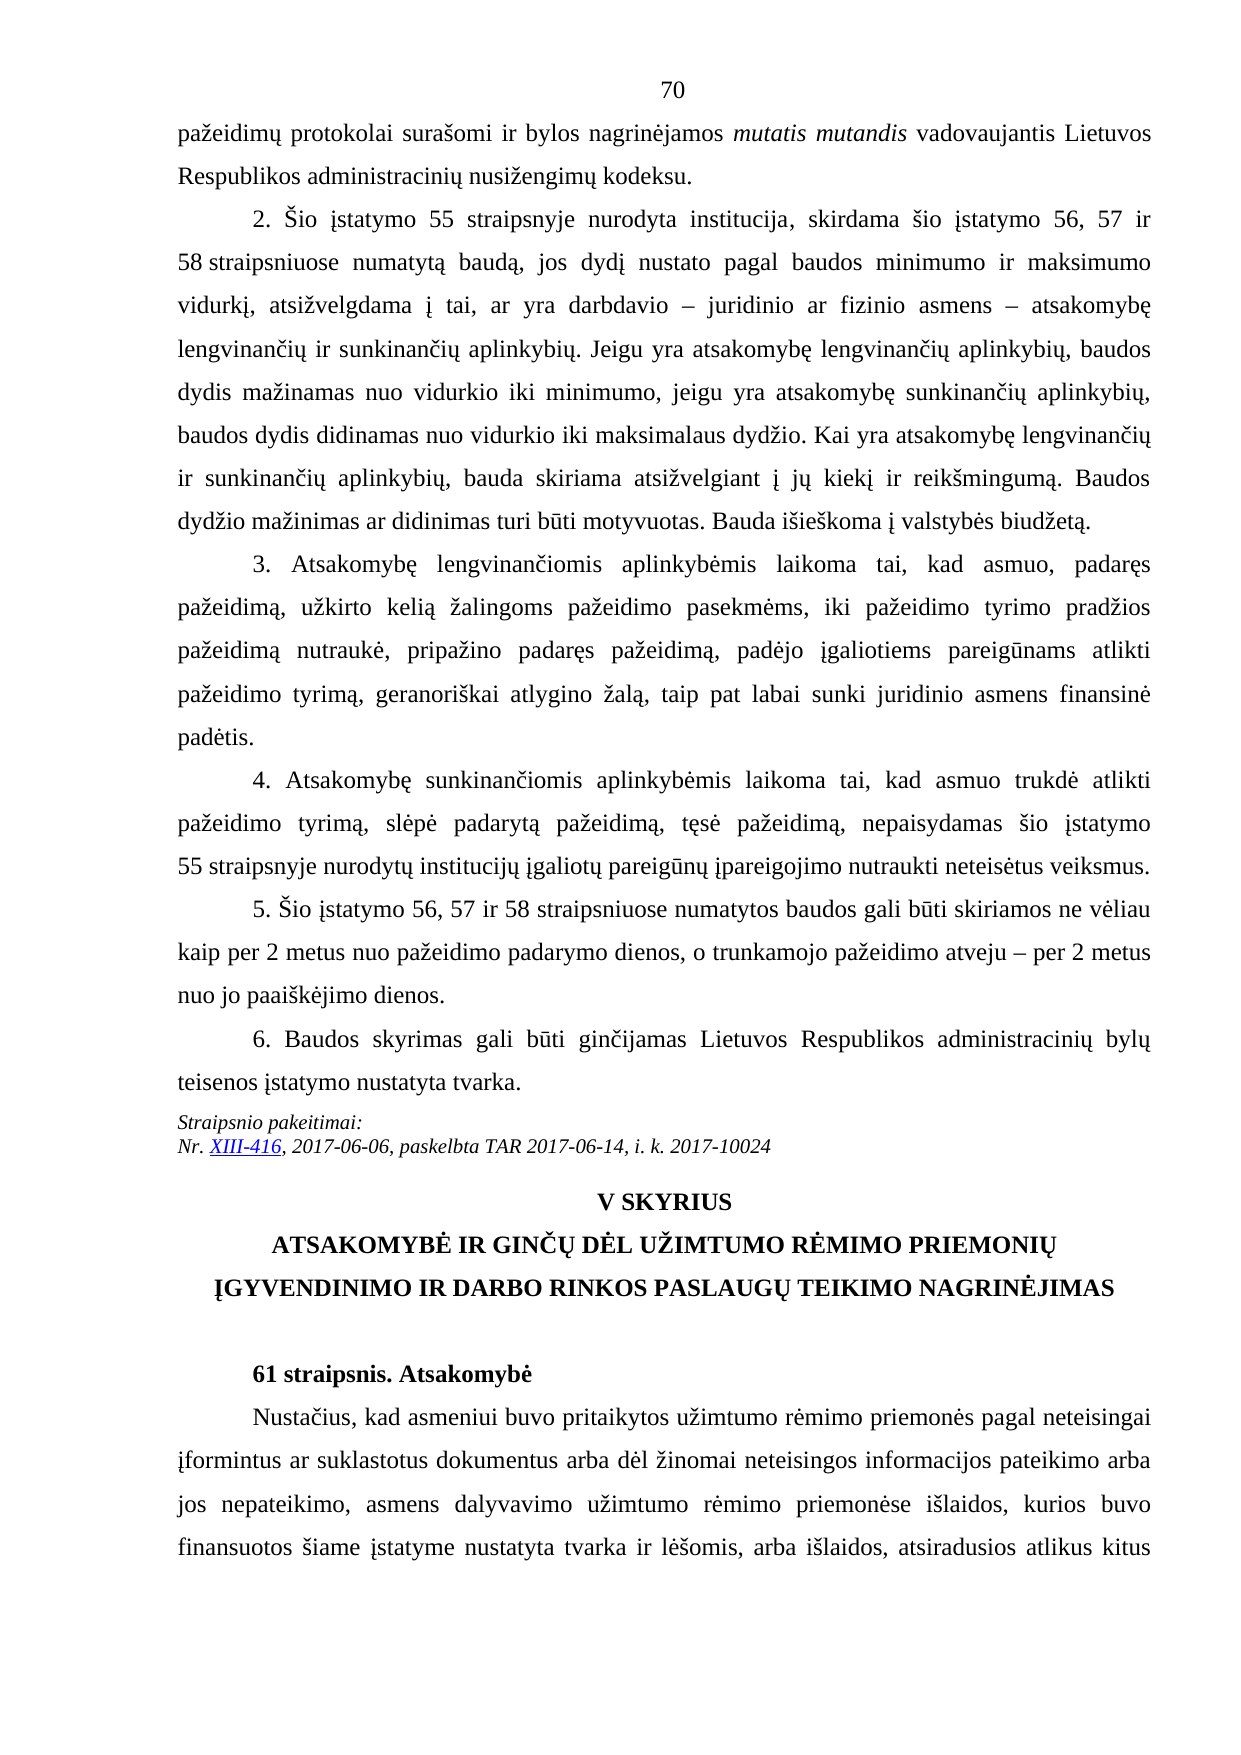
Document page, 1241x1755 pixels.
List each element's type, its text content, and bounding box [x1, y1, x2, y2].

text ATSAKOMYBĖ IR GINČŲ DĖL UŽIMTUMO RĖMIMO PRIEMONIŲ ĮGYVENDINIMO IR DARBO RINKOS PASLAUGŲ TEIKIMO NAGRINĖJIMAS [177, 1230, 1152, 1302]
text 6. Baudos skyrimas gali būti ginčijamas Lietuvos Respublikos administracinių bylų teisenos įstatymo nustatyta tvarka. [177, 1024, 1152, 1096]
text 61 straipsnis. Atsakomybė [177, 1359, 1152, 1388]
text Nustačius, kad asmeniui buvo pritaikytos užimtumo rėmimo priemonės pagal neteisingai įformintus ar suklastotus dokumentus arba dėl žinomai neteisingos informacijos pateikimo arba jos nepateikimo, asmens dalyvavimo užimtumo rėmimo priemonėse išlaidos, kurios buvo finansuotos šiame įstatyme nustatyta tvarka ir lėšomis, arba išlaidos, atsiradusios atlikus kitus [177, 1402, 1152, 1561]
text 5. Šio įstatymo 56, 57 ir 58 straipsniuose numatytos baudos gali būti skiriamos ne vėliau kaip per 2 metus nuo pažeidimo padarymo dienos, o trunkamojo pažeidimo atveju – per 2 metus nuo jo paaiškėjimo dienos. [177, 894, 1152, 1009]
text 4. Atsakomybę sunkinančiomis aplinkybėmis laikoma tai, kad asmuo trukdė atlikti pažeidimo tyrimą, slėpė padarytą pažeidimą, tęsė pažeidimą, nepaisydamas šio įstatymo 55 straipsnyje nurodytų institucijų įgaliotų pareigūnų įpareigojimo nutraukti neteisėtus veiksmus. [177, 765, 1152, 880]
text Straipsnio pakeitimai: [177, 1110, 1152, 1134]
text pažeidimų protokolai surašomi ir bylos nagrinėjamos mutatis mutandis vadovaujantis Lietuvos Respublikos administracinių nusižengimų kodeksu. [177, 118, 1152, 190]
text Nr. XIII-416, 2017-06-06, paskelbta TAR 2017-06-14, i. k. 2017-10024 [177, 1134, 1152, 1158]
text 2. Šio įstatymo 55 straipsnyje nurodyta institucija, skirdama šio įstatymo 56, 57 ir 58 straipsniuose numatytą baudą, jos dydį nustato pagal baudos minimumo ir maksimumo vidurkį, atsižvelgdama į tai, ar yra darbdavio – juridinio ar fizinio asmens – atsakomybę lengvinančių ir sunkinančių aplinkybių. Jeigu yra atsakomybę lengvinančių aplinkybių, baudos dydis mažinamas nuo vidurkio iki minimumo, jeigu yra atsakomybę sunkinančių aplinkybių, baudos dydis didinamas nuo vidurkio iki maksimalaus dydžio. Kai yra atsakomybę lengvinančių ir sunkinančių aplinkybių, bauda skiriama atsižvelgiant į jų kiekį ir reikšmingumą. Baudos dydžio mažinimas ar didinimas turi būti motyvuotas. Bauda išieškoma į valstybės biudžetą. [177, 204, 1152, 535]
text V SKYRIUS [177, 1187, 1152, 1216]
text 3. Atsakomybę lengvinančiomis aplinkybėmis laikoma tai, kad asmuo, padaręs pažeidimą, užkirto kelią žalingoms pažeidimo pasekmėms, iki pažeidimo tyrimo pradžios pažeidimą nutraukė, pripažino padaręs pažeidimą, padėjo įgaliotiems pareigūnams atlikti pažeidimo tyrimą, geranoriškai atlygino žalą, taip pat labai sunki juridinio asmens finansinė padėtis. [177, 549, 1152, 751]
